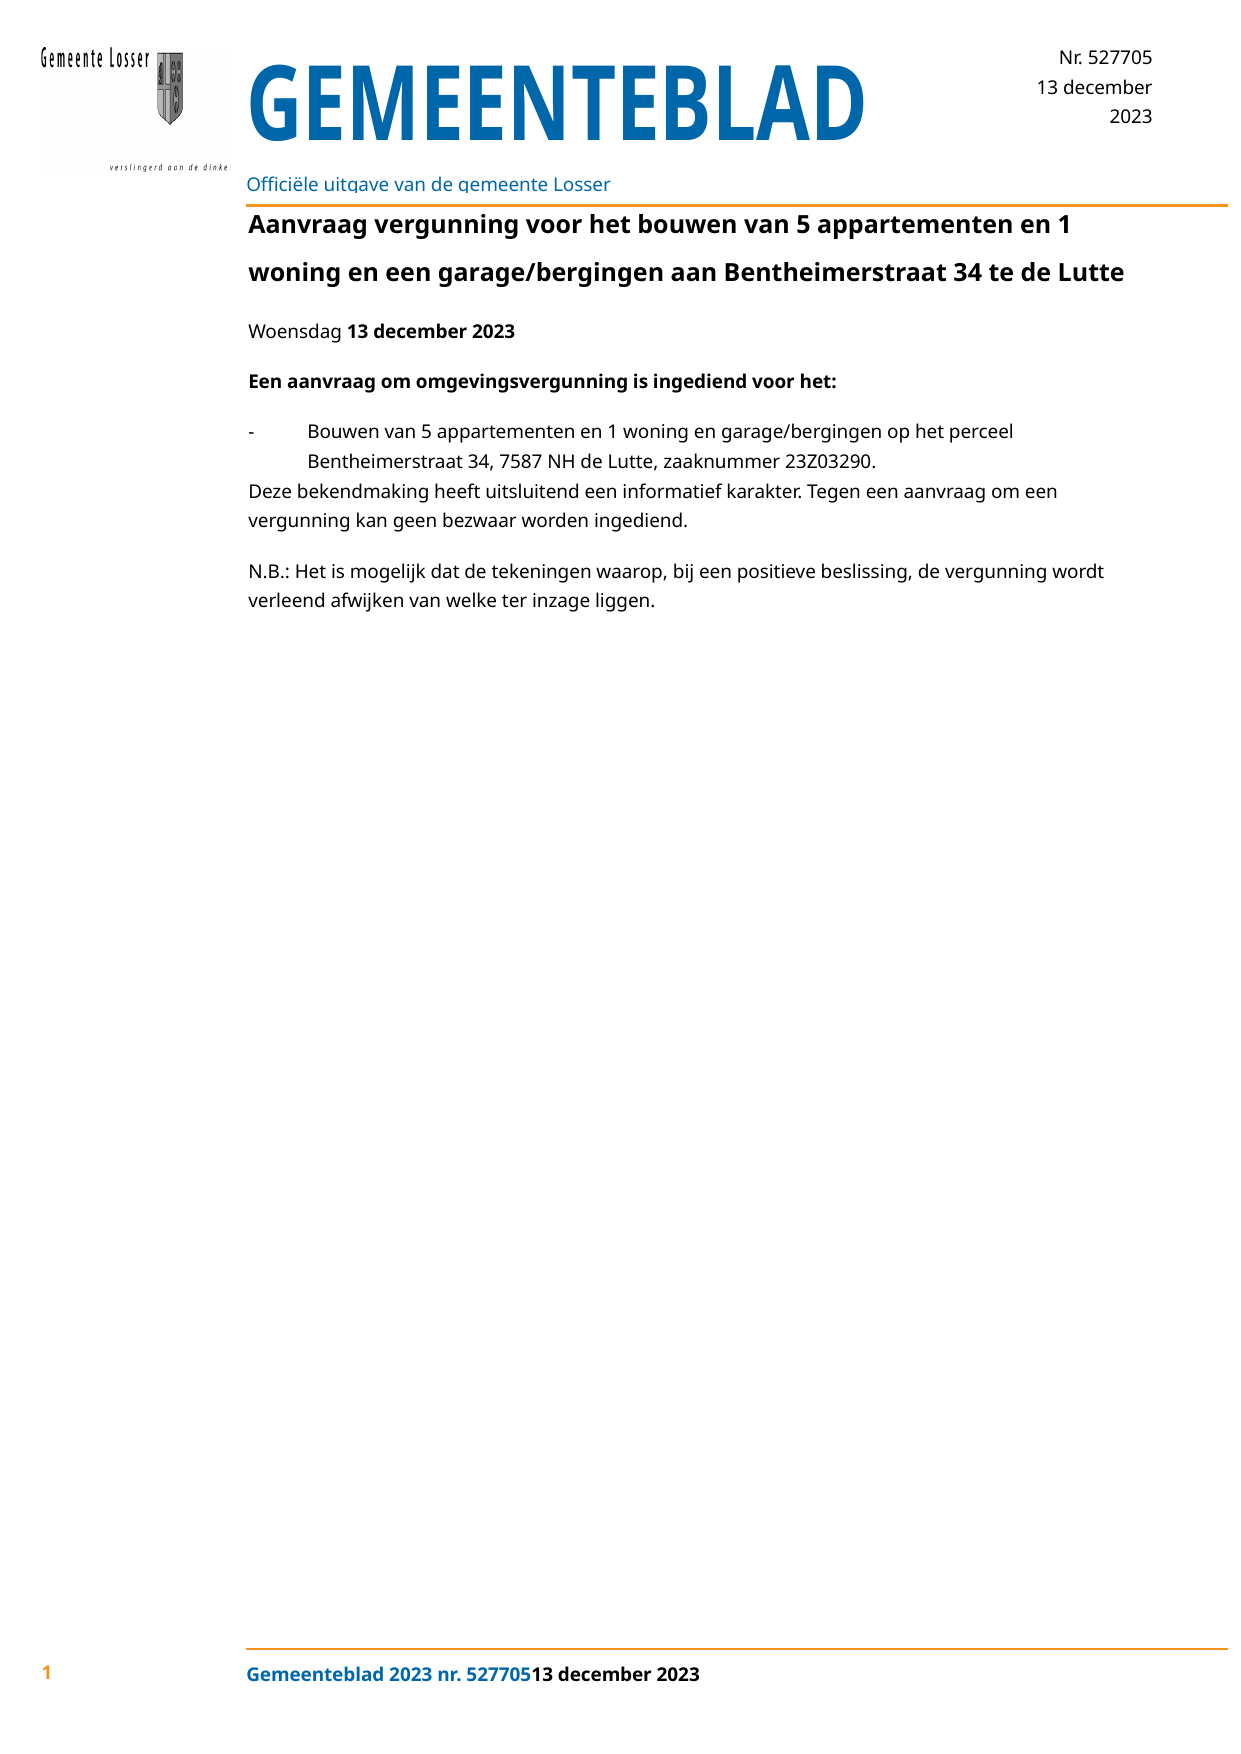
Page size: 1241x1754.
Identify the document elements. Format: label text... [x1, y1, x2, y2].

list Bouwen van 5 appartementen en 1 woning en garage/bergingen op het perceel Bentheimerstraat 34, 7587 NH de Lutte, zaaknummer 23Z03290. [248, 419, 1152, 474]
picture [41, 47, 231, 172]
text N.B.: Het is mogelijk dat de tekeningen waarop, bij een positieve beslissing, de vergunning wordt verleend afwijken van welke ter inzage liggen. [248, 558, 1152, 613]
text Een aanvraag om omgevingsvergunning is ingediend voor het: [248, 368, 1152, 394]
text Aanvraag vergunning voor het bouwen van 5 appartementen en 1 woning en een garage/bergingen aan Bentheimerstraat 34 te de Lutte [248, 207, 1152, 288]
text Deze bekendmaking heeft uitsluitend een informatief karakter. Tegen een aanvraag om een vergunning kan geen bezwaar worden ingediend. [248, 478, 1152, 533]
text Woensdag 13 december 2023 [248, 318, 1152, 344]
